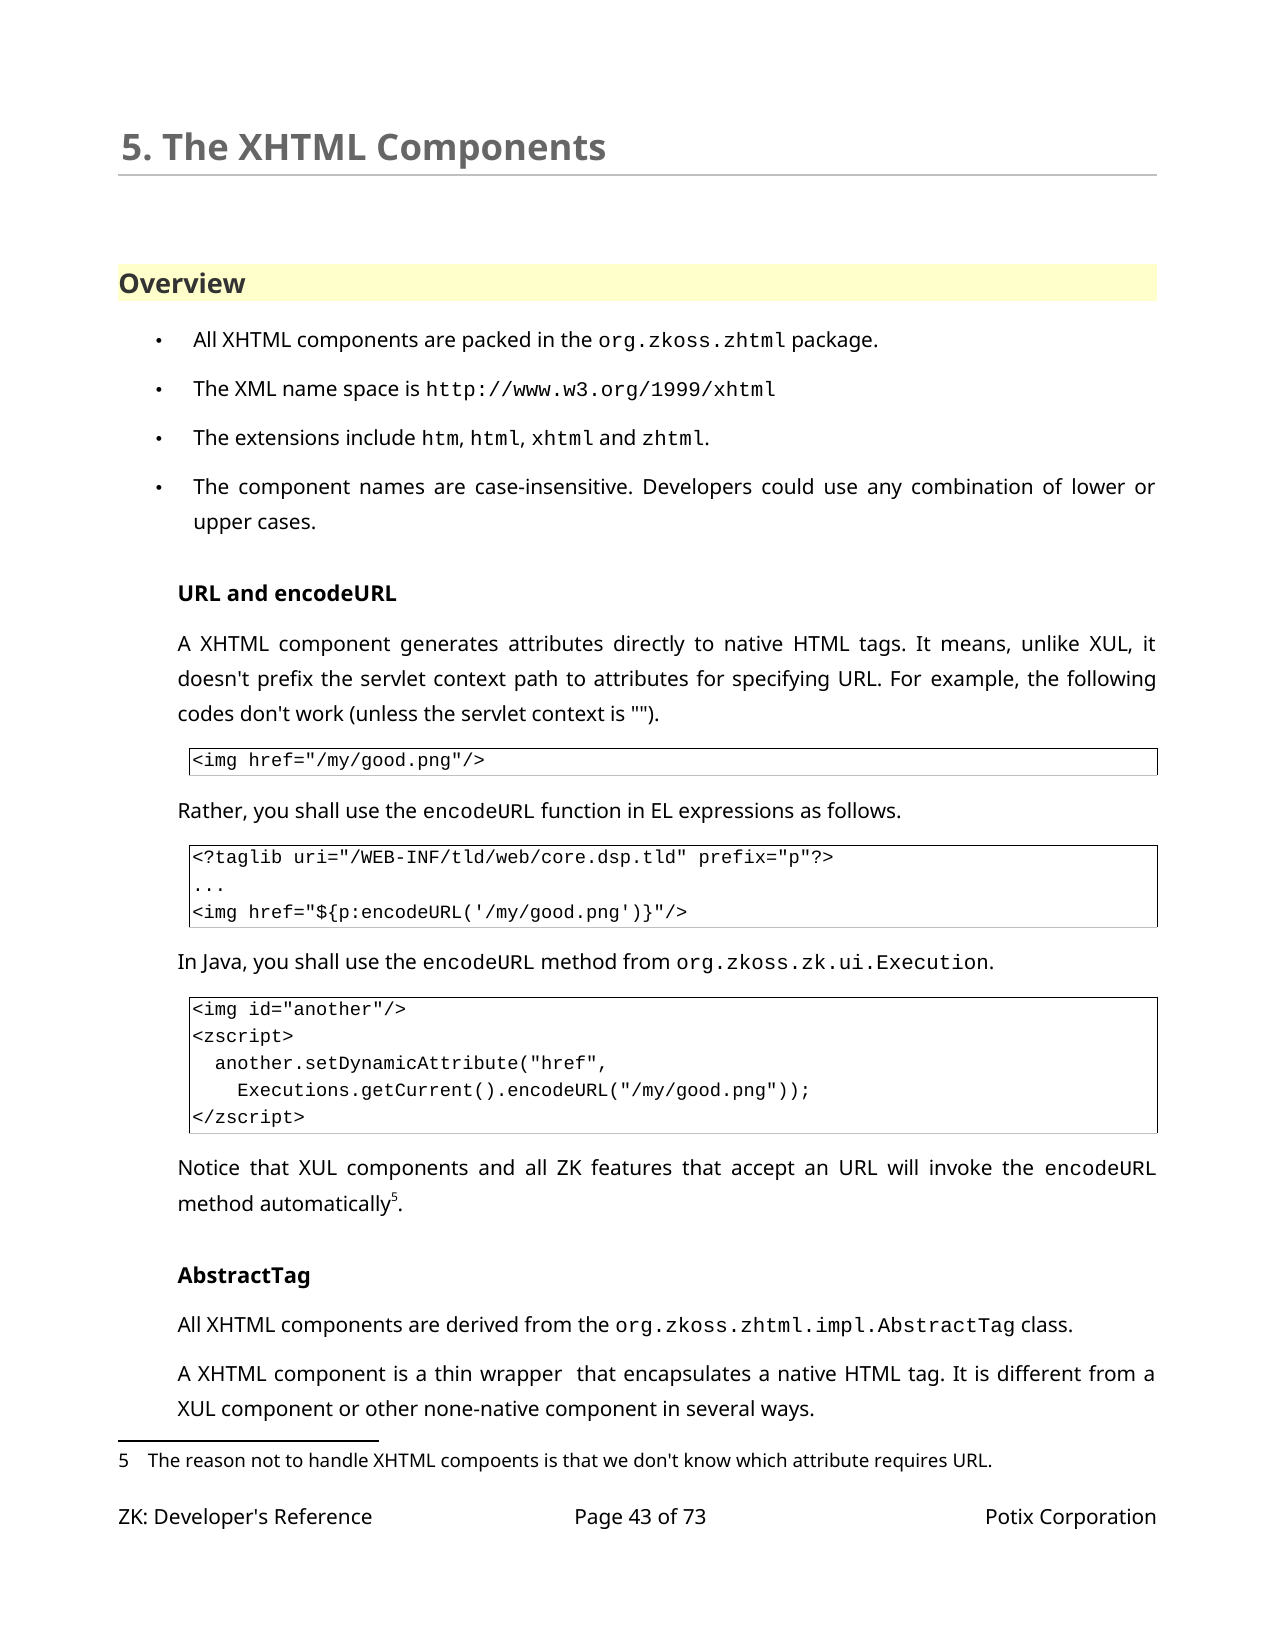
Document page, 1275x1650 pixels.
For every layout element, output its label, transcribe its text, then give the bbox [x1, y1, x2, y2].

list The extensions include htm, html, xhtml and zhtml. [156, 423, 1157, 452]
list All XHTML components are packed in the org.zkoss.zhtml package. [156, 325, 1157, 353]
subtitle 5. The XHTML Components [118, 118, 1157, 174]
list The XML name space is http://www.w3.org/1999/xhtml [156, 374, 1157, 402]
text All XHTML components are derived from the org.zkoss.zhtml.impl.AbstractTag class. [177, 1310, 1157, 1339]
subtitle URL and encodeURL [177, 578, 1157, 608]
text <img id="another"/> [190, 998, 1157, 1021]
text A XHTML component generates attributes directly to native HTML tags. It means, unlike XUL, it doesn't prefix the servlet context path to attributes for specifying URL. For example, the following codes don't work (unless the servlet context is ""). [177, 629, 1157, 727]
text <?taglib uri="/WEB-INF/tld/web/core.dsp.tld" prefix="p"?> [190, 846, 1157, 869]
text A XHTML component is a thin wrapper that encapsulates a native HTML tag. It is different from a XUL component or other none-native component in several ways. [177, 1359, 1157, 1423]
text In Java, you shall use the encodeURL method from org.zkoss.zk.ui.Execution. [177, 947, 1157, 976]
subtitle Overview [118, 264, 1157, 301]
text ... [190, 872, 1157, 897]
text The reason not to handle XHTML compoents is that we don't know which attribute requires URL. [118, 1447, 1157, 1473]
list The component names are case-insensitive. Developers could use any combination of lower or upper cases. [156, 472, 1157, 536]
text another.setDynamicAttribute("href", [190, 1051, 1157, 1075]
text </zscript> [190, 1105, 1157, 1133]
text <img href="/my/good.png"/> [190, 749, 1157, 775]
text Rather, you shall use the encodeURL function in EL expressions as follows. [177, 796, 1157, 824]
text Executions.getCurrent().encodeURL("/my/good.png")); [190, 1078, 1157, 1102]
text <img href="${p:encodeURL('/my/good.png')}"/> [190, 899, 1157, 927]
subtitle AbstractTag [177, 1259, 1157, 1289]
text Notice that XUL components and all ZK features that accept an URL will invoke the encodeURL method automatically. [177, 1153, 1157, 1217]
text <zscript> [190, 1024, 1157, 1048]
